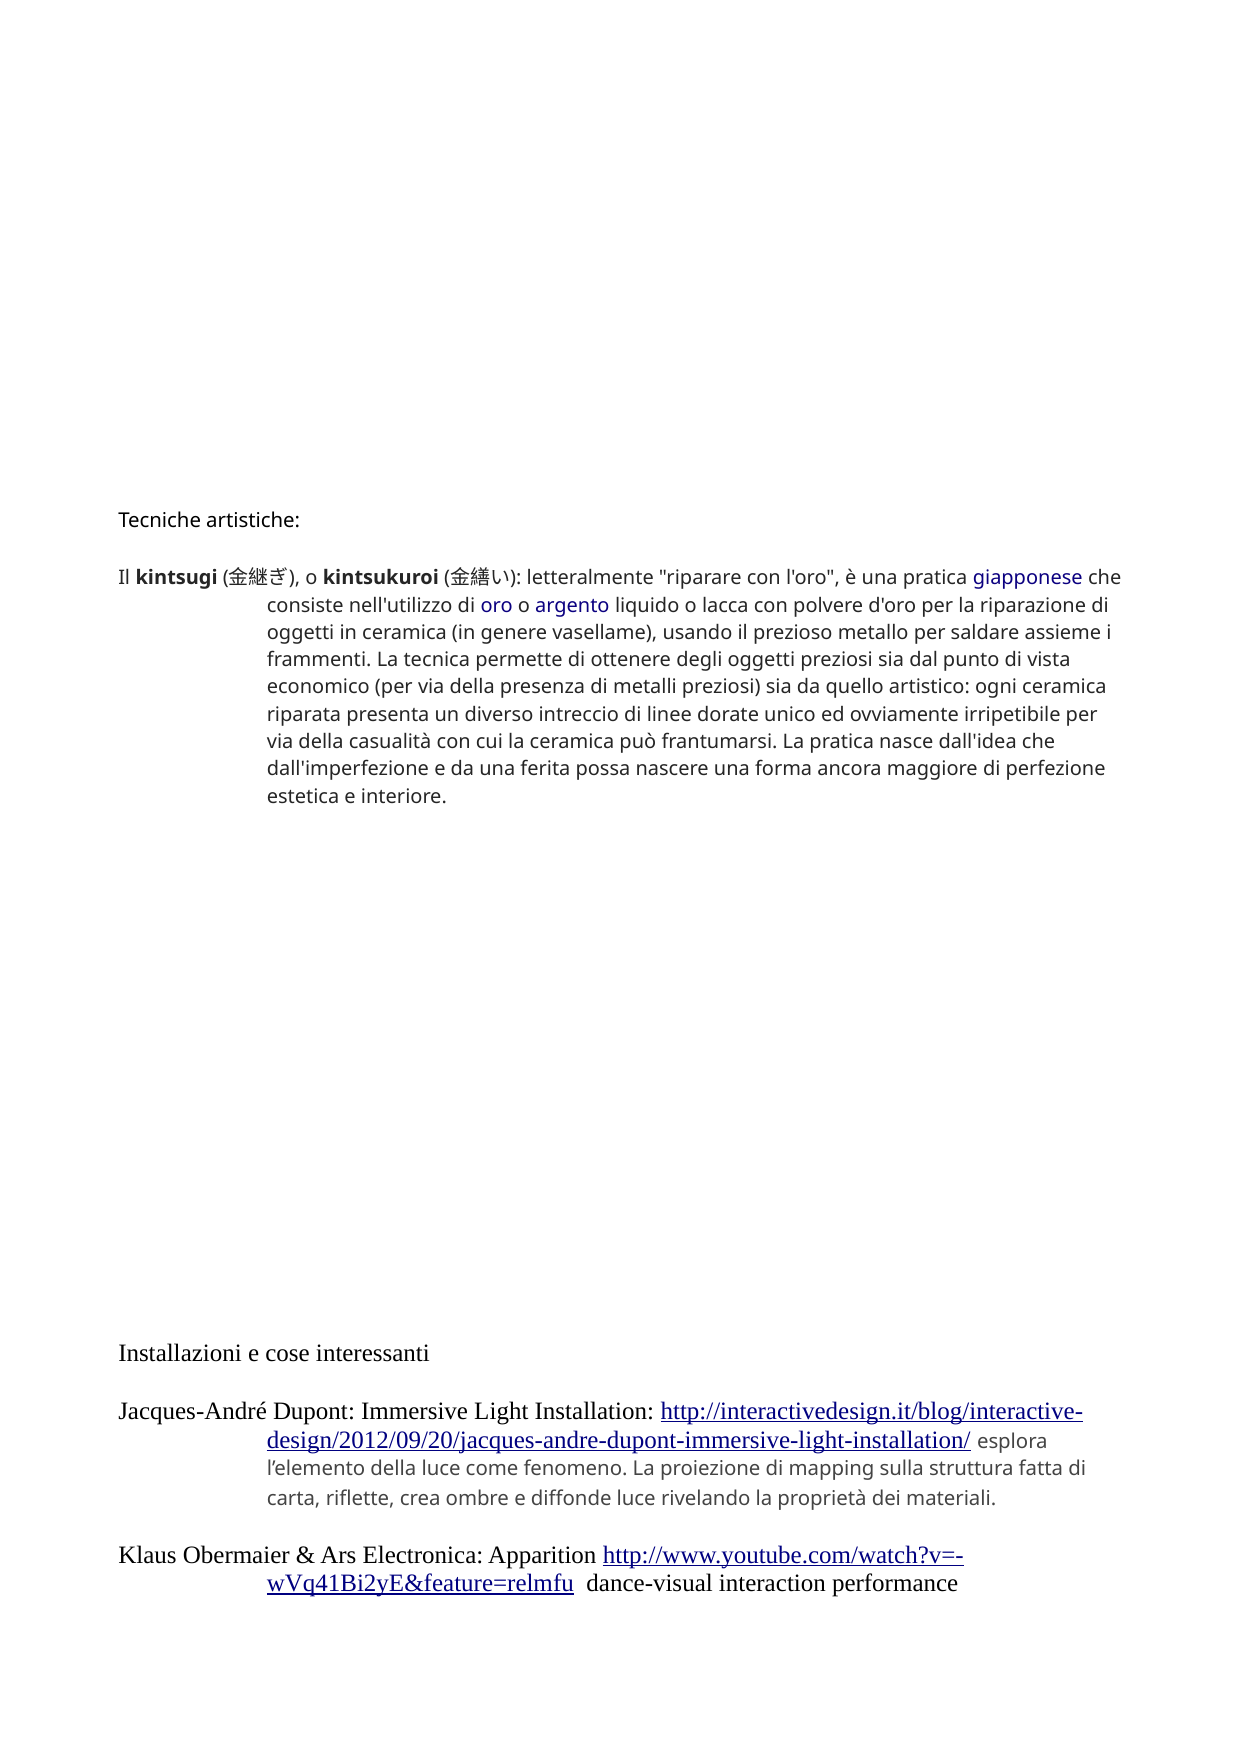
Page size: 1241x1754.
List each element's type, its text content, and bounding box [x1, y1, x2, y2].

text Klaus Obermaier & Ars Electronica: Apparition http://www.youtube.com/watch?v=-wVq41Bi2yE&feature=relmfu dance-visual interaction performance [118, 1540, 1122, 1597]
text Installazioni e cose interessanti [118, 1338, 1122, 1367]
text Il kintsugi (金継ぎ), o kintsukuroi (金繕い): letteralmente "riparare con l'oro", è una pratica giapponese che consiste nell'utilizzo di oro o argento liquido o lacca con polvere d'oro per la riparazione di oggetti in ceramica (in genere vasellame), usando il prezioso metallo per saldare assieme i frammenti. La tecnica permette di ottenere degli oggetti preziosi sia dal punto di vista economico (per via della presenza di metalli preziosi) sia da quello artistico: ogni ceramica riparata presenta un diverso intreccio di linee dorate unico ed ovviamente irripetibile per via della casualità con cui la ceramica può frantumarsi. La pratica nasce dall'idea che dall'imperfezione e da una ferita possa nascere una forma ancora maggiore di perfezione estetica e interiore. [118, 561, 1122, 809]
text Jacques-André Dupont: Immersive Light Installation: http://interactivedesign.it/blog/interactive-design/2012/09/20/jacques-andre-dupont-immersive-light-installation/ esplora l’elemento della luce come fenomeno. La proiezione di mapping sulla struttura fatta di carta, riflette, crea ombre e diffonde luce rivelando la proprietà dei materiali. [118, 1396, 1122, 1511]
text Tecniche artistiche: [118, 506, 1122, 534]
